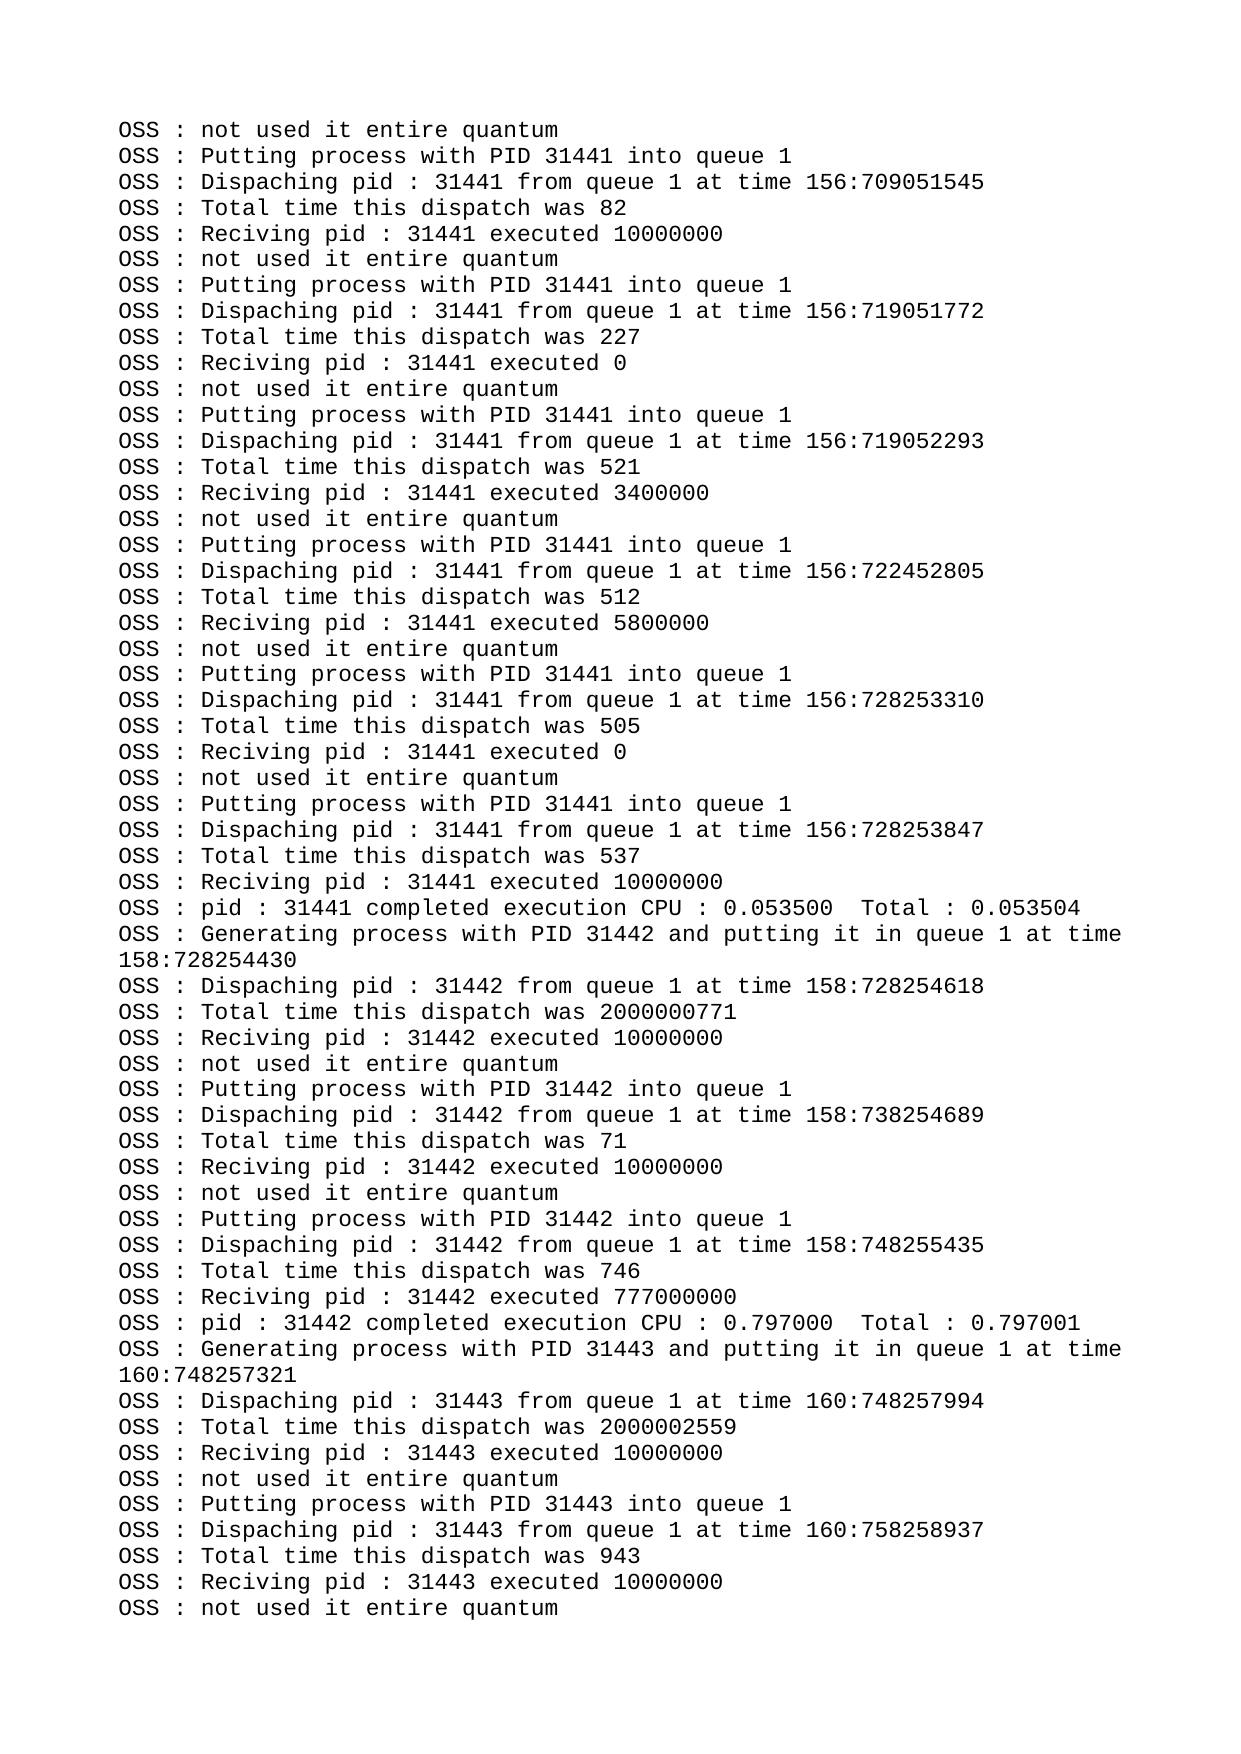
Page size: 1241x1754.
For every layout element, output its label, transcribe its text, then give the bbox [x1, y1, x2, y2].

text OSS : Reciving pid : 31442 executed 10000000 [118, 1026, 1122, 1052]
text OSS : Reciving pid : 31443 executed 10000000 [118, 1441, 1122, 1467]
text OSS : Putting process with PID 31441 into queue 1 [118, 403, 1122, 429]
text OSS : not used it entire quantum [118, 118, 1122, 144]
text OSS : Total time this dispatch was 227 [118, 326, 1122, 352]
text OSS : Total time this dispatch was 521 [118, 455, 1122, 481]
text OSS : Putting process with PID 31441 into queue 1 [118, 533, 1122, 559]
text OSS : not used it entire quantum [118, 507, 1122, 533]
text OSS : Total time this dispatch was 512 [118, 585, 1122, 611]
text OSS : Dispaching pid : 31441 from queue 1 at time 156:722452805 [118, 559, 1122, 585]
text OSS : Total time this dispatch was 943 [118, 1545, 1122, 1571]
text OSS : Total time this dispatch was 82 [118, 196, 1122, 222]
text OSS : Putting process with PID 31441 into queue 1 [118, 144, 1122, 170]
text OSS : Putting process with PID 31441 into queue 1 [118, 792, 1122, 818]
text OSS : Reciving pid : 31441 executed 5800000 [118, 611, 1122, 637]
text OSS : Generating process with PID 31442 and putting it in queue 1 at time 158:728254430 [118, 922, 1122, 974]
text OSS : Dispaching pid : 31442 from queue 1 at time 158:728254618 [118, 974, 1122, 1000]
text OSS : Reciving pid : 31441 executed 0 [118, 741, 1122, 767]
text OSS : Putting process with PID 31442 into queue 1 [118, 1207, 1122, 1233]
text OSS : Reciving pid : 31443 executed 10000000 [118, 1571, 1122, 1597]
text OSS : Reciving pid : 31442 executed 777000000 [118, 1285, 1122, 1311]
text OSS : pid : 31442 completed execution CPU : 0.797000 Total : 0.797001 [118, 1311, 1122, 1337]
text OSS : Dispaching pid : 31441 from queue 1 at time 156:719052293 [118, 429, 1122, 455]
text OSS : Total time this dispatch was 71 [118, 1130, 1122, 1156]
text OSS : Total time this dispatch was 2000000771 [118, 1000, 1122, 1026]
text OSS : Total time this dispatch was 746 [118, 1259, 1122, 1285]
text OSS : Dispaching pid : 31441 from queue 1 at time 156:709051545 [118, 170, 1122, 196]
text OSS : Dispaching pid : 31441 from queue 1 at time 156:728253310 [118, 689, 1122, 715]
text OSS : Putting process with PID 31443 into queue 1 [118, 1493, 1122, 1519]
text OSS : Dispaching pid : 31442 from queue 1 at time 158:738254689 [118, 1104, 1122, 1130]
text OSS : not used it entire quantum [118, 1182, 1122, 1207]
text OSS : Reciving pid : 31441 executed 10000000 [118, 222, 1122, 248]
text OSS : Reciving pid : 31441 executed 0 [118, 352, 1122, 377]
text OSS : Putting process with PID 31441 into queue 1 [118, 663, 1122, 689]
text OSS : Total time this dispatch was 505 [118, 715, 1122, 741]
text OSS : not used it entire quantum [118, 1052, 1122, 1078]
text OSS : not used it entire quantum [118, 1597, 1122, 1622]
text OSS : Total time this dispatch was 2000002559 [118, 1415, 1122, 1441]
text OSS : Putting process with PID 31441 into queue 1 [118, 274, 1122, 300]
text OSS : Dispaching pid : 31443 from queue 1 at time 160:748257994 [118, 1389, 1122, 1415]
text OSS : pid : 31441 completed execution CPU : 0.053500 Total : 0.053504 [118, 896, 1122, 922]
text OSS : Dispaching pid : 31442 from queue 1 at time 158:748255435 [118, 1233, 1122, 1259]
text OSS : Reciving pid : 31442 executed 10000000 [118, 1156, 1122, 1182]
text OSS : Putting process with PID 31442 into queue 1 [118, 1078, 1122, 1104]
text OSS : Reciving pid : 31441 executed 3400000 [118, 481, 1122, 507]
text OSS : Total time this dispatch was 537 [118, 844, 1122, 870]
text OSS : Dispaching pid : 31441 from queue 1 at time 156:719051772 [118, 300, 1122, 326]
text OSS : Dispaching pid : 31441 from queue 1 at time 156:728253847 [118, 818, 1122, 844]
text OSS : Reciving pid : 31441 executed 10000000 [118, 870, 1122, 896]
text OSS : not used it entire quantum [118, 248, 1122, 274]
text OSS : Generating process with PID 31443 and putting it in queue 1 at time 160:748257321 [118, 1337, 1122, 1389]
text OSS : Dispaching pid : 31443 from queue 1 at time 160:758258937 [118, 1519, 1122, 1545]
text OSS : not used it entire quantum [118, 1467, 1122, 1493]
text OSS : not used it entire quantum [118, 377, 1122, 403]
text OSS : not used it entire quantum [118, 637, 1122, 663]
text OSS : not used it entire quantum [118, 767, 1122, 792]
